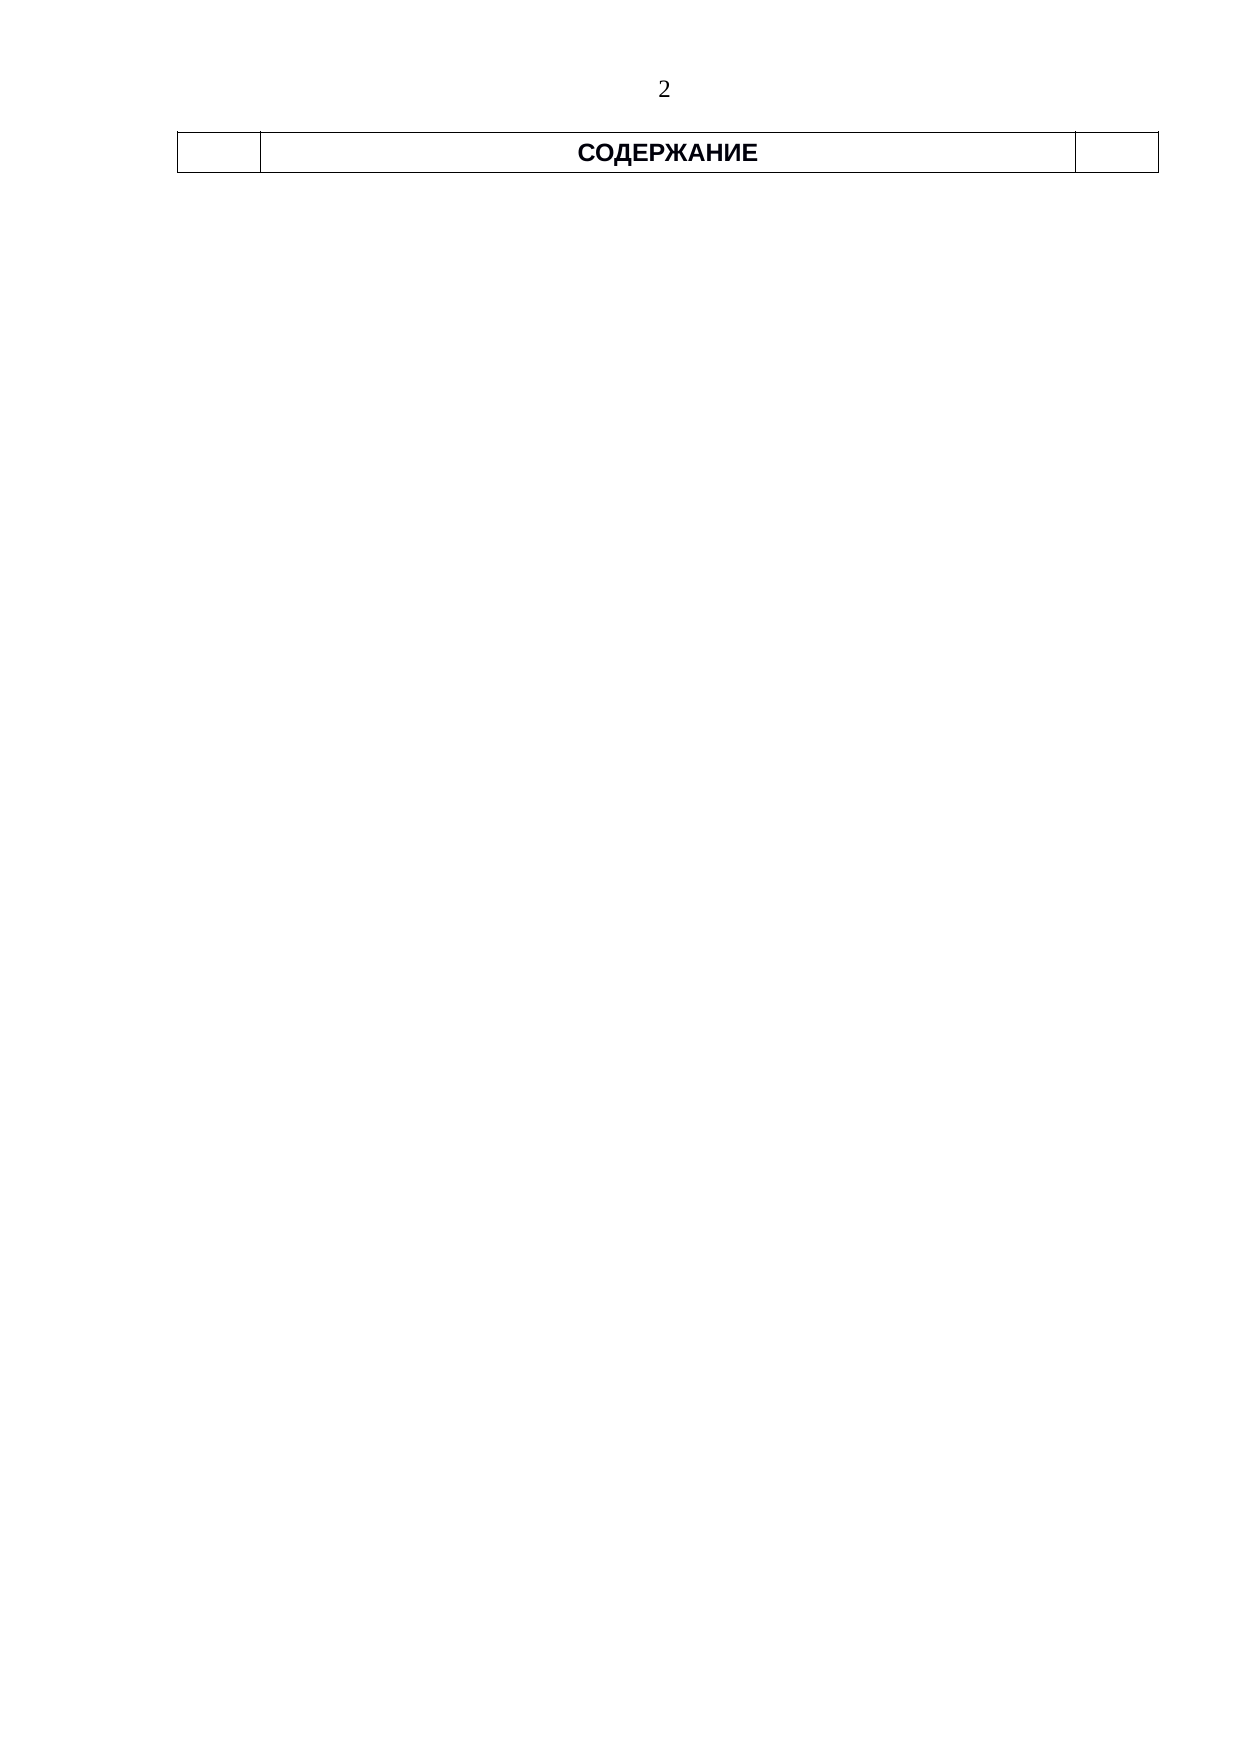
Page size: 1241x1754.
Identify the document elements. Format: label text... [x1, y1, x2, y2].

table_header СОДЕРЖАНИЕ [261, 133, 1075, 172]
table_header [1076, 133, 1158, 172]
table_header [178, 133, 260, 172]
